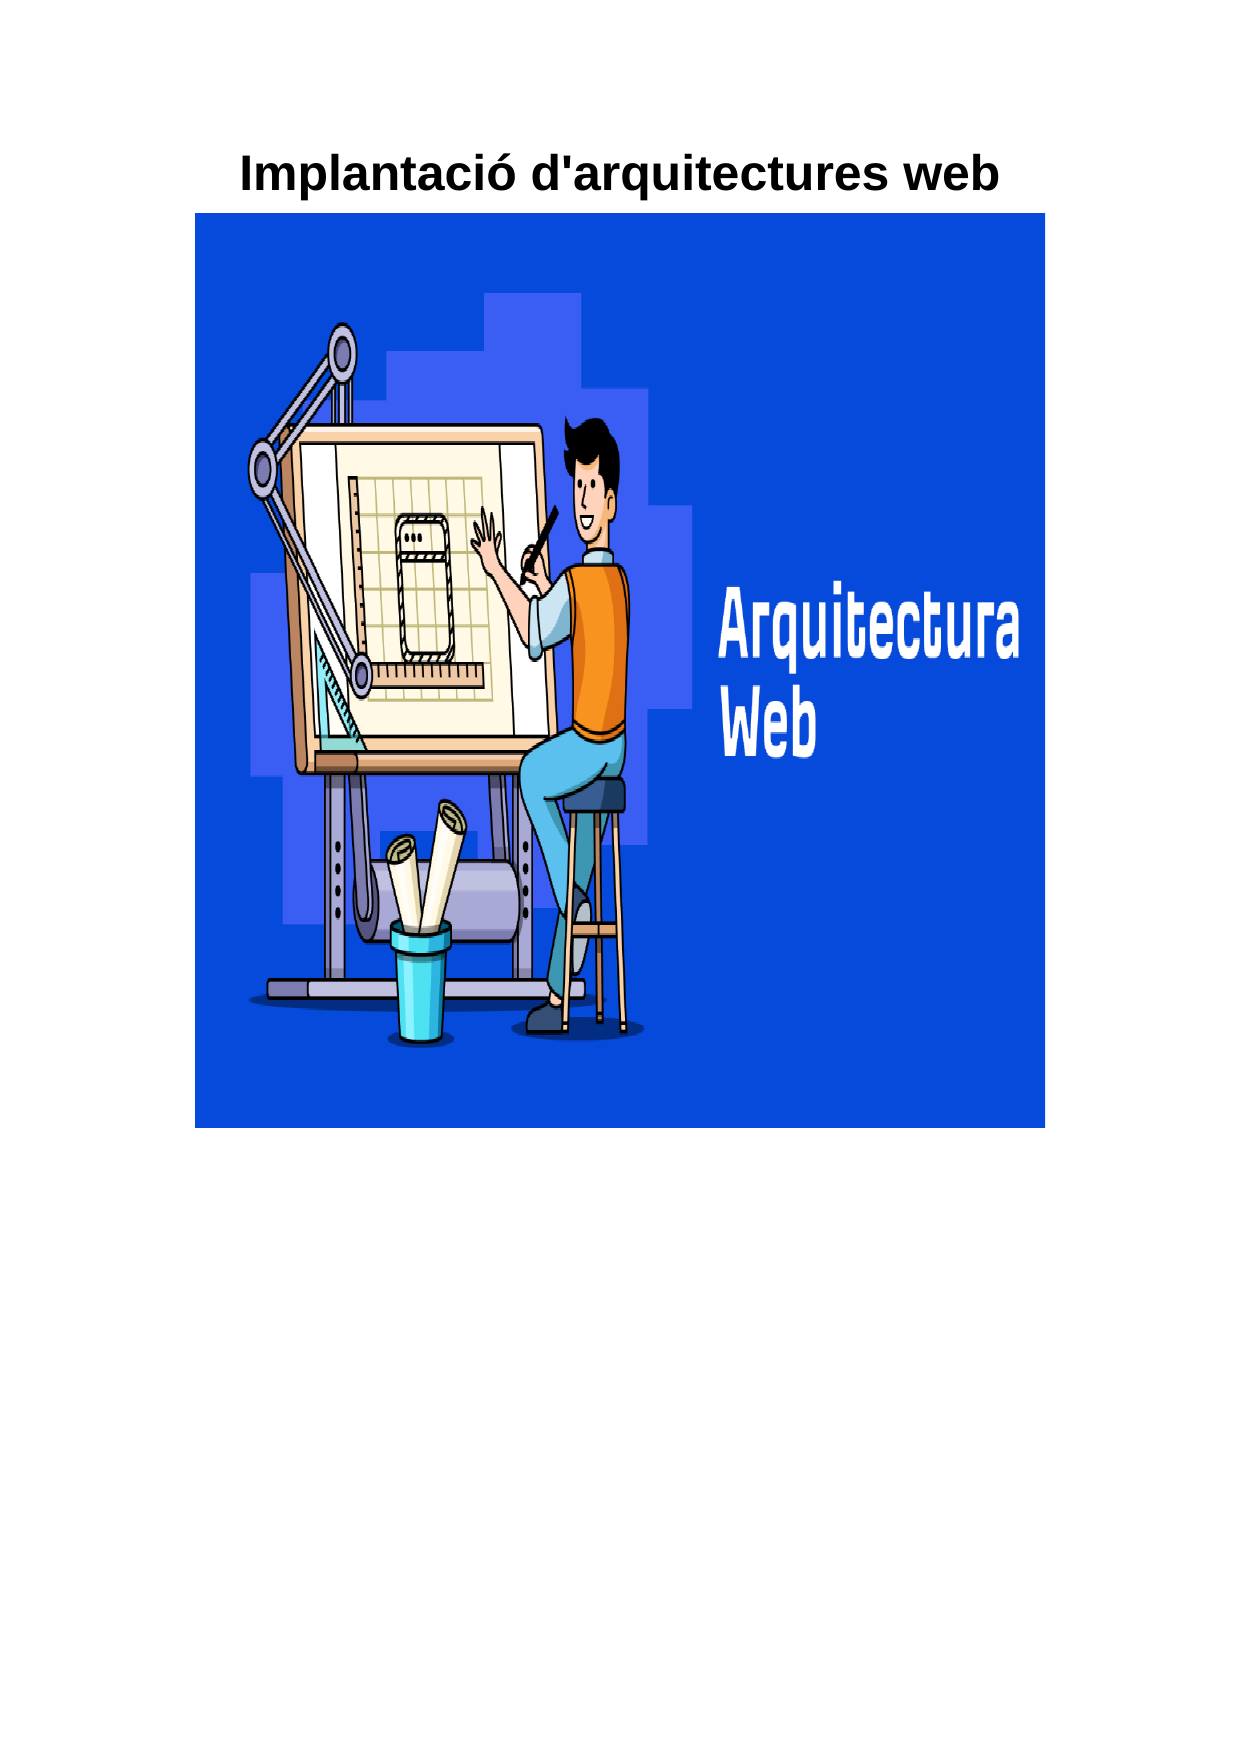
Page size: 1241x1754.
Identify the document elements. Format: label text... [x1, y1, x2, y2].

picture [195, 213, 1045, 1128]
title Implantació d'arquitectures web [118, 143, 1122, 201]
